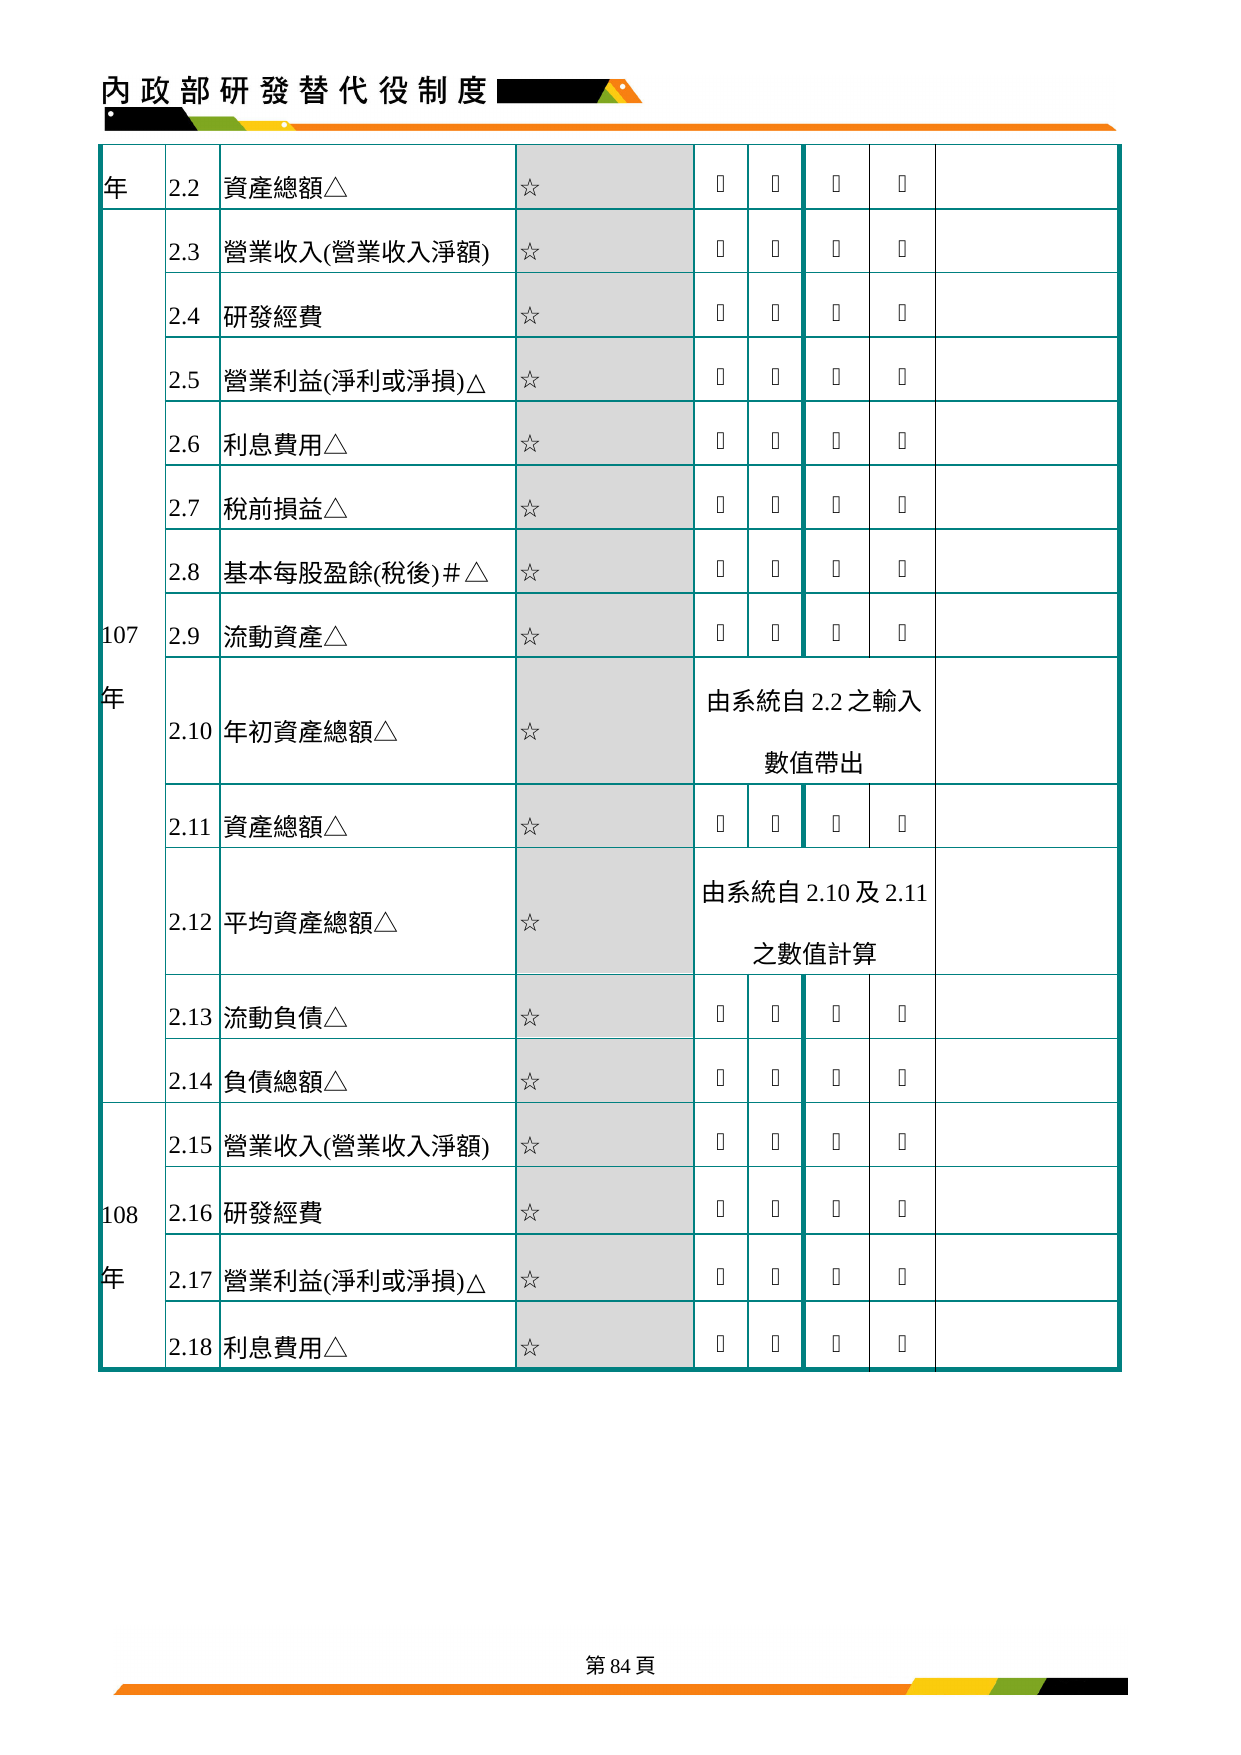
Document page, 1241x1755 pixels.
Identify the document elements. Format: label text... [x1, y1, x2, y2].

table_cell  [870, 466, 935, 528]
table_cell [936, 273, 1117, 336]
table_cell  [870, 1235, 935, 1300]
table_cell 2.14 [166, 1039, 219, 1102]
table_cell ☆ [517, 594, 693, 656]
table_cell 2.13 [166, 975, 219, 1037]
table_cell  [870, 210, 935, 272]
table_cell [936, 1302, 1117, 1367]
table_cell  [695, 1039, 747, 1102]
table_cell 平均資產總額△ [221, 848, 515, 973]
table_cell  [806, 210, 869, 272]
table_cell  [870, 1103, 935, 1166]
table_cell  [870, 594, 935, 656]
table_cell 營業利益(淨利或淨損)△ [221, 338, 515, 400]
table_cell 2.17 [166, 1235, 219, 1300]
table_cell  [695, 1167, 747, 1233]
table_cell  [695, 466, 747, 528]
table_cell  [806, 594, 869, 656]
table_cell [936, 338, 1117, 400]
table_cell  [806, 1167, 869, 1233]
table_cell [936, 848, 1117, 973]
table_cell 2.3 [166, 210, 219, 272]
table_cell 研發經費 [221, 1167, 515, 1233]
table_cell  [749, 1103, 801, 1166]
table_cell  [695, 1302, 747, 1367]
table_cell 年 [103, 145, 165, 208]
table_cell  [806, 466, 869, 528]
table_cell  [870, 145, 935, 208]
table_cell 2.9 [166, 594, 219, 656]
table_cell [936, 1039, 1117, 1102]
table_cell  [806, 1039, 869, 1102]
table_cell 年初資產總額△ [221, 658, 515, 783]
table_cell 營業收入(營業收入淨額) [221, 210, 515, 272]
table_cell 2.18 [166, 1302, 219, 1367]
table_cell [936, 1235, 1117, 1300]
table_cell [936, 145, 1117, 208]
table_cell  [749, 145, 801, 208]
table_cell  [806, 975, 869, 1037]
table_cell  [870, 1167, 935, 1233]
table_cell 利息費用△ [221, 402, 515, 464]
table_cell  [870, 975, 935, 1037]
table_cell ☆ [517, 1235, 693, 1300]
table_cell  [870, 785, 935, 847]
table_cell  [870, 273, 935, 336]
table_cell 2.15 [166, 1103, 219, 1166]
table_cell [936, 402, 1117, 464]
table_cell  [749, 210, 801, 272]
table_cell  [749, 594, 801, 656]
table_cell 營業利益(淨利或淨損)△ [221, 1235, 515, 1300]
table_cell  [806, 1302, 869, 1367]
table_cell ☆ [517, 530, 693, 592]
table_cell [936, 530, 1117, 592]
table_cell ☆ [517, 975, 693, 1037]
table_cell ☆ [517, 145, 693, 208]
table_cell 107年 [103, 210, 165, 1102]
table_cell  [695, 145, 747, 208]
table_cell  [806, 338, 869, 400]
table_cell 2.2 [166, 145, 219, 208]
table_cell 2.11 [166, 785, 219, 847]
table_cell  [695, 594, 747, 656]
table_cell 2.10 [166, 658, 219, 783]
table_cell 稅前損益△ [221, 466, 515, 528]
table_cell 2.8 [166, 530, 219, 592]
table_cell ☆ [517, 273, 693, 336]
table_cell 營業收入(營業收入淨額) [221, 1103, 515, 1166]
table_cell  [806, 273, 869, 336]
table_cell  [695, 1235, 747, 1300]
table_cell  [806, 785, 869, 847]
table_cell 2.7 [166, 466, 219, 528]
table_cell [936, 975, 1117, 1037]
table_cell  [695, 210, 747, 272]
table_cell  [695, 1103, 747, 1166]
table_cell 由系統自2.10及2.11之數值計算 [695, 848, 935, 973]
table_cell  [806, 402, 869, 464]
table_cell 2.4 [166, 273, 219, 336]
table_cell  [749, 466, 801, 528]
table_cell  [870, 530, 935, 592]
table_cell  [870, 1039, 935, 1102]
table_cell ☆ [517, 338, 693, 400]
table_cell  [806, 1103, 869, 1166]
table_cell  [806, 530, 869, 592]
table_cell  [749, 273, 801, 336]
table_cell ☆ [517, 210, 693, 272]
table_cell 負債總額△ [221, 1039, 515, 1102]
table_cell 研發經費 [221, 273, 515, 336]
table_cell  [749, 530, 801, 592]
table_cell ☆ [517, 1039, 693, 1102]
table_cell  [695, 402, 747, 464]
table_cell  [749, 1302, 801, 1367]
table_cell 由系統自2.2之輸入數值帶出 [695, 658, 935, 783]
table_cell  [870, 402, 935, 464]
table_cell 2.6 [166, 402, 219, 464]
table_cell  [749, 1235, 801, 1300]
table_cell 2.5 [166, 338, 219, 400]
table_cell [936, 594, 1117, 656]
table_cell 基本每股盈餘(稅後)＃△ [221, 530, 515, 592]
table_cell  [749, 785, 801, 847]
table_cell 2.12 [166, 848, 219, 973]
table_cell [936, 1167, 1117, 1233]
table_cell 資產總額△ [221, 145, 515, 208]
table_cell ☆ [517, 1167, 693, 1233]
table_cell  [806, 1235, 869, 1300]
table_cell ☆ [517, 402, 693, 464]
table_cell ☆ [517, 1302, 693, 1367]
table_cell [936, 658, 1117, 783]
table_cell  [695, 785, 747, 847]
table_cell 資產總額△ [221, 785, 515, 847]
table_cell ☆ [517, 658, 693, 783]
table_cell 流動負債△ [221, 975, 515, 1037]
table_cell  [695, 530, 747, 592]
table_cell  [695, 975, 747, 1037]
table_cell [936, 1103, 1117, 1166]
table_cell  [695, 273, 747, 336]
table_cell ☆ [517, 466, 693, 528]
table_cell  [870, 338, 935, 400]
table_cell 108年 [103, 1103, 165, 1367]
table_cell  [749, 975, 801, 1037]
table_cell ☆ [517, 848, 693, 973]
table_cell 流動資產△ [221, 594, 515, 656]
table_cell  [695, 338, 747, 400]
table_cell 2.16 [166, 1167, 219, 1233]
table_cell [936, 210, 1117, 272]
table_cell 利息費用△ [221, 1302, 515, 1367]
table_cell  [749, 338, 801, 400]
table_cell  [870, 1302, 935, 1367]
table_cell  [749, 402, 801, 464]
table_cell  [806, 145, 869, 208]
table_cell  [749, 1167, 801, 1233]
table_cell  [749, 1039, 801, 1102]
table_cell [936, 466, 1117, 528]
table_cell [936, 785, 1117, 847]
table_cell ☆ [517, 1103, 693, 1166]
table_cell ☆ [517, 785, 693, 847]
